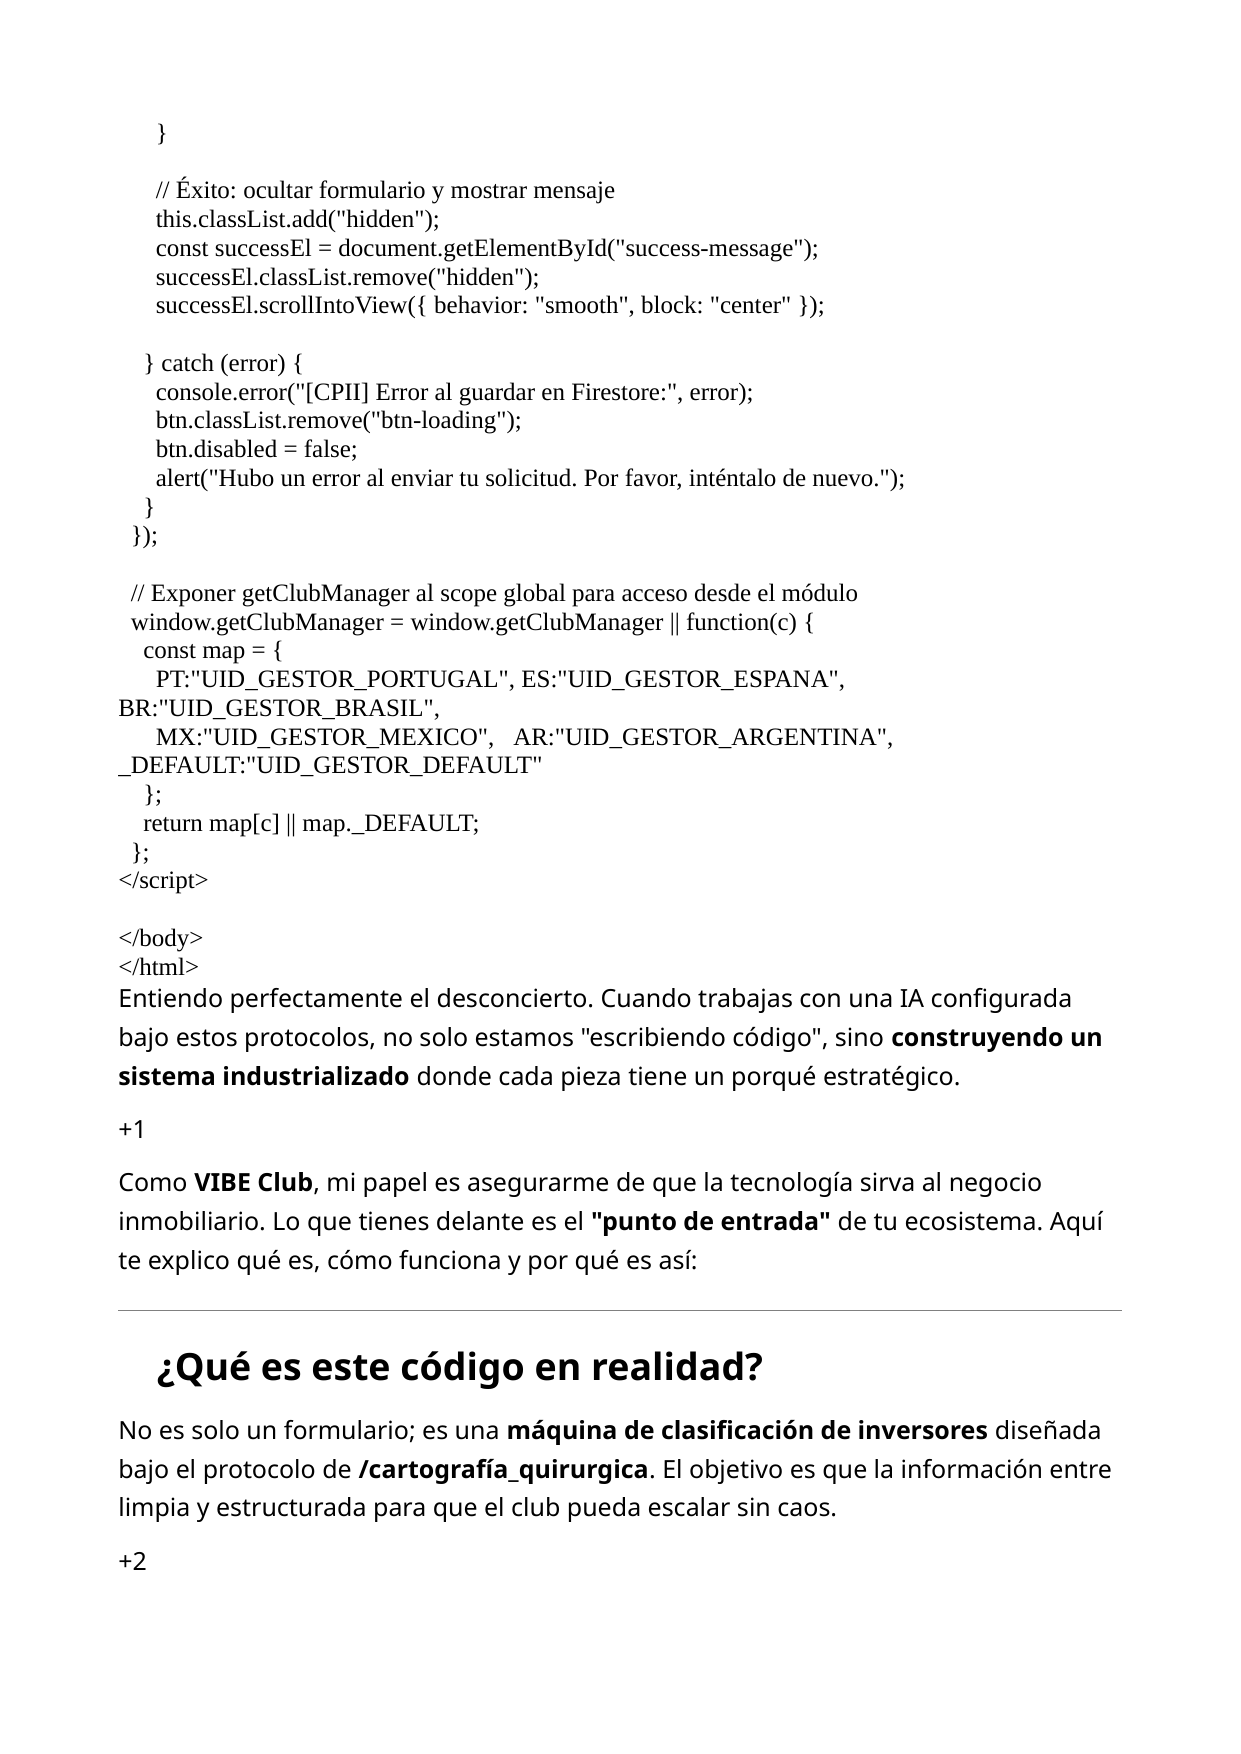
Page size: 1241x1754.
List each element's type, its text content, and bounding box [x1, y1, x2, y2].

table_cell } // Éxito: ocultar formulario y mostrar mensaje this.classList.add("hidden"); const successEl = document.getElementById("success-message"); successEl.classList.remove("hidden"); successEl.scrollIntoView({ behavior: "smooth", block: "center" }); } catch (error) { console.error("[CPII] Error al guardar en Firestore:", error); btn.classList.remove("btn-loading"); btn.disabled = false; alert("Hubo un error al enviar tu solicitud. Por favor, inténtalo de nuevo."); } }); // Exponer getClubManager al scope global para acceso desde el módulo window.getClubManager = window.getClubManager || function(c) { const map = { PT:"UID_GESTOR_PORTUGAL", ES:"UID_GESTOR_ESPANA", BR:"UID_GESTOR_BRASIL", MX:"UID_GESTOR_MEXICO", AR:"UID_GESTOR_ARGENTINA", _DEFAULT:"UID_GESTOR_DEFAULT" }; return map[c] || map._DEFAULT; }; </script> </body> </html> [118, 118, 1122, 981]
table_cell Entiendo perfectamente el desconcierto. Cuando trabajas con una IA configurada bajo estos protocolos, no solo estamos "escribiendo código", sino construyendo un sistema industrializado donde cada pieza tiene un porqué estratégico. +1 Como VIBE Club, mi papel es asegurarme de que la tecnología sirva al negocio inmobiliario. Lo que tienes delante es el "punto de entrada" de tu ecosistema. Aquí te explico qué es, cómo funciona y por qué es así: [118, 981, 1122, 1310]
table_cell 🧐 ¿Qué es este código en realidad? No es solo un formulario; es una máquina de clasificación de inversores diseñada bajo el protocolo de /cartografía_quirurgica. El objetivo es que la información entre limpia y estructurada para que el club pueda escalar sin caos. +2 [118, 1311, 1122, 1596]
